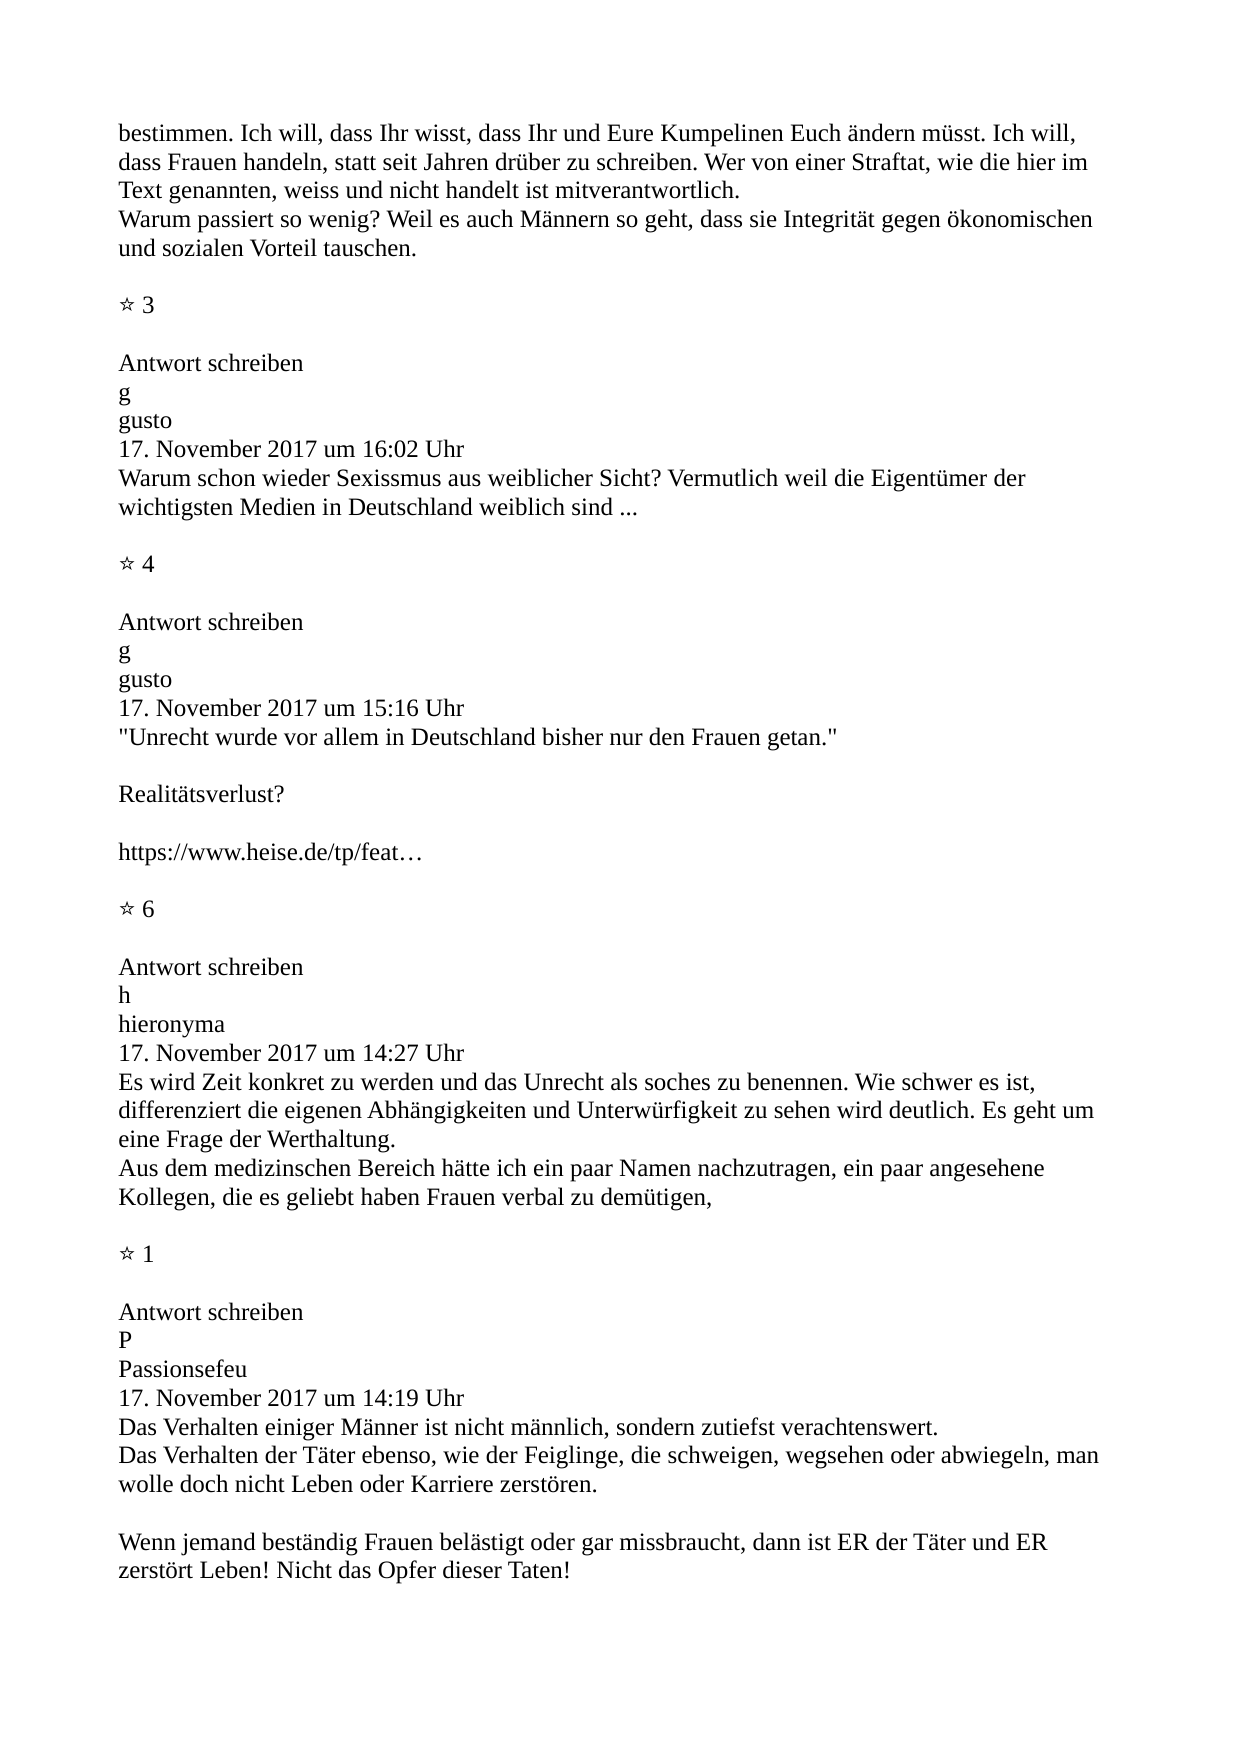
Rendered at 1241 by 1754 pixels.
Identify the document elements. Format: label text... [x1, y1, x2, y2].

text https://www.heise.de/tp/feat… [118, 837, 1122, 866]
text gusto [118, 406, 1122, 434]
text ⭐️ 1 [118, 1239, 1122, 1268]
text h [118, 981, 1122, 1009]
text ⭐️ 3 [118, 291, 1122, 319]
text Antwort schreiben [118, 1297, 1122, 1326]
text 17. November 2017 um 14:19 Uhr [118, 1383, 1122, 1412]
text Antwort schreiben [118, 952, 1122, 981]
text 17. November 2017 um 15:16 Uhr [118, 693, 1122, 722]
text Das Verhalten der Täter ebenso, wie der Feiglinge, die schweigen, wegsehen oder abwiegeln, man wolle doch nicht Leben oder Karriere zerstören. [118, 1441, 1122, 1498]
text hieronyma [118, 1009, 1122, 1038]
text g [118, 636, 1122, 664]
text Das Verhalten einiger Männer ist nicht männlich, sondern zutiefst verachtenswert. [118, 1412, 1122, 1441]
text g [118, 377, 1122, 406]
text Antwort schreiben [118, 348, 1122, 377]
text P [118, 1326, 1122, 1354]
text Warum passiert so wenig? Weil es auch Männern so geht, dass sie Integrität gegen ökonomischen und sozialen Vorteil tauschen. [118, 204, 1122, 262]
text 17. November 2017 um 16:02 Uhr [118, 434, 1122, 463]
text gusto [118, 664, 1122, 693]
text Warum schon wieder Sexissmus aus weiblicher Sicht? Vermutlich weil die Eigentümer der wichtigsten Medien in Deutschland weiblich sind ... [118, 463, 1122, 521]
text ⭐️ 6 [118, 894, 1122, 923]
text Antwort schreiben [118, 607, 1122, 636]
text ⭐️ 4 [118, 549, 1122, 578]
text bestimmen. Ich will, dass Ihr wisst, dass Ihr und Eure Kumpelinen Euch ändern müsst. Ich will, dass Frauen handeln, statt seit Jahren drüber zu schreiben. Wer von einer Straftat, wie die hier im Text genannten, weiss und nicht handelt ist mitverantwortlich. [118, 118, 1122, 204]
text "Unrecht wurde vor allem in Deutschland bisher nur den Frauen getan." [118, 722, 1122, 751]
text Wenn jemand beständig Frauen belästigt oder gar missbraucht, dann ist ER der Täter und ER zerstört Leben! Nicht das Opfer dieser Taten! [118, 1527, 1122, 1584]
text Aus dem medizinschen Bereich hätte ich ein paar Namen nachzutragen, ein paar angesehene Kollegen, die es geliebt haben Frauen verbal zu demütigen, [118, 1153, 1122, 1211]
text Es wird Zeit konkret zu werden und das Unrecht als soches zu benennen. Wie schwer es ist, differenziert die eigenen Abhängigkeiten und Unterwürfigkeit zu sehen wird deutlich. Es geht um eine Frage der Werthaltung. [118, 1067, 1122, 1153]
text Realitätsverlust? [118, 779, 1122, 808]
text 17. November 2017 um 14:27 Uhr [118, 1038, 1122, 1067]
text Passionsefeu [118, 1354, 1122, 1383]
